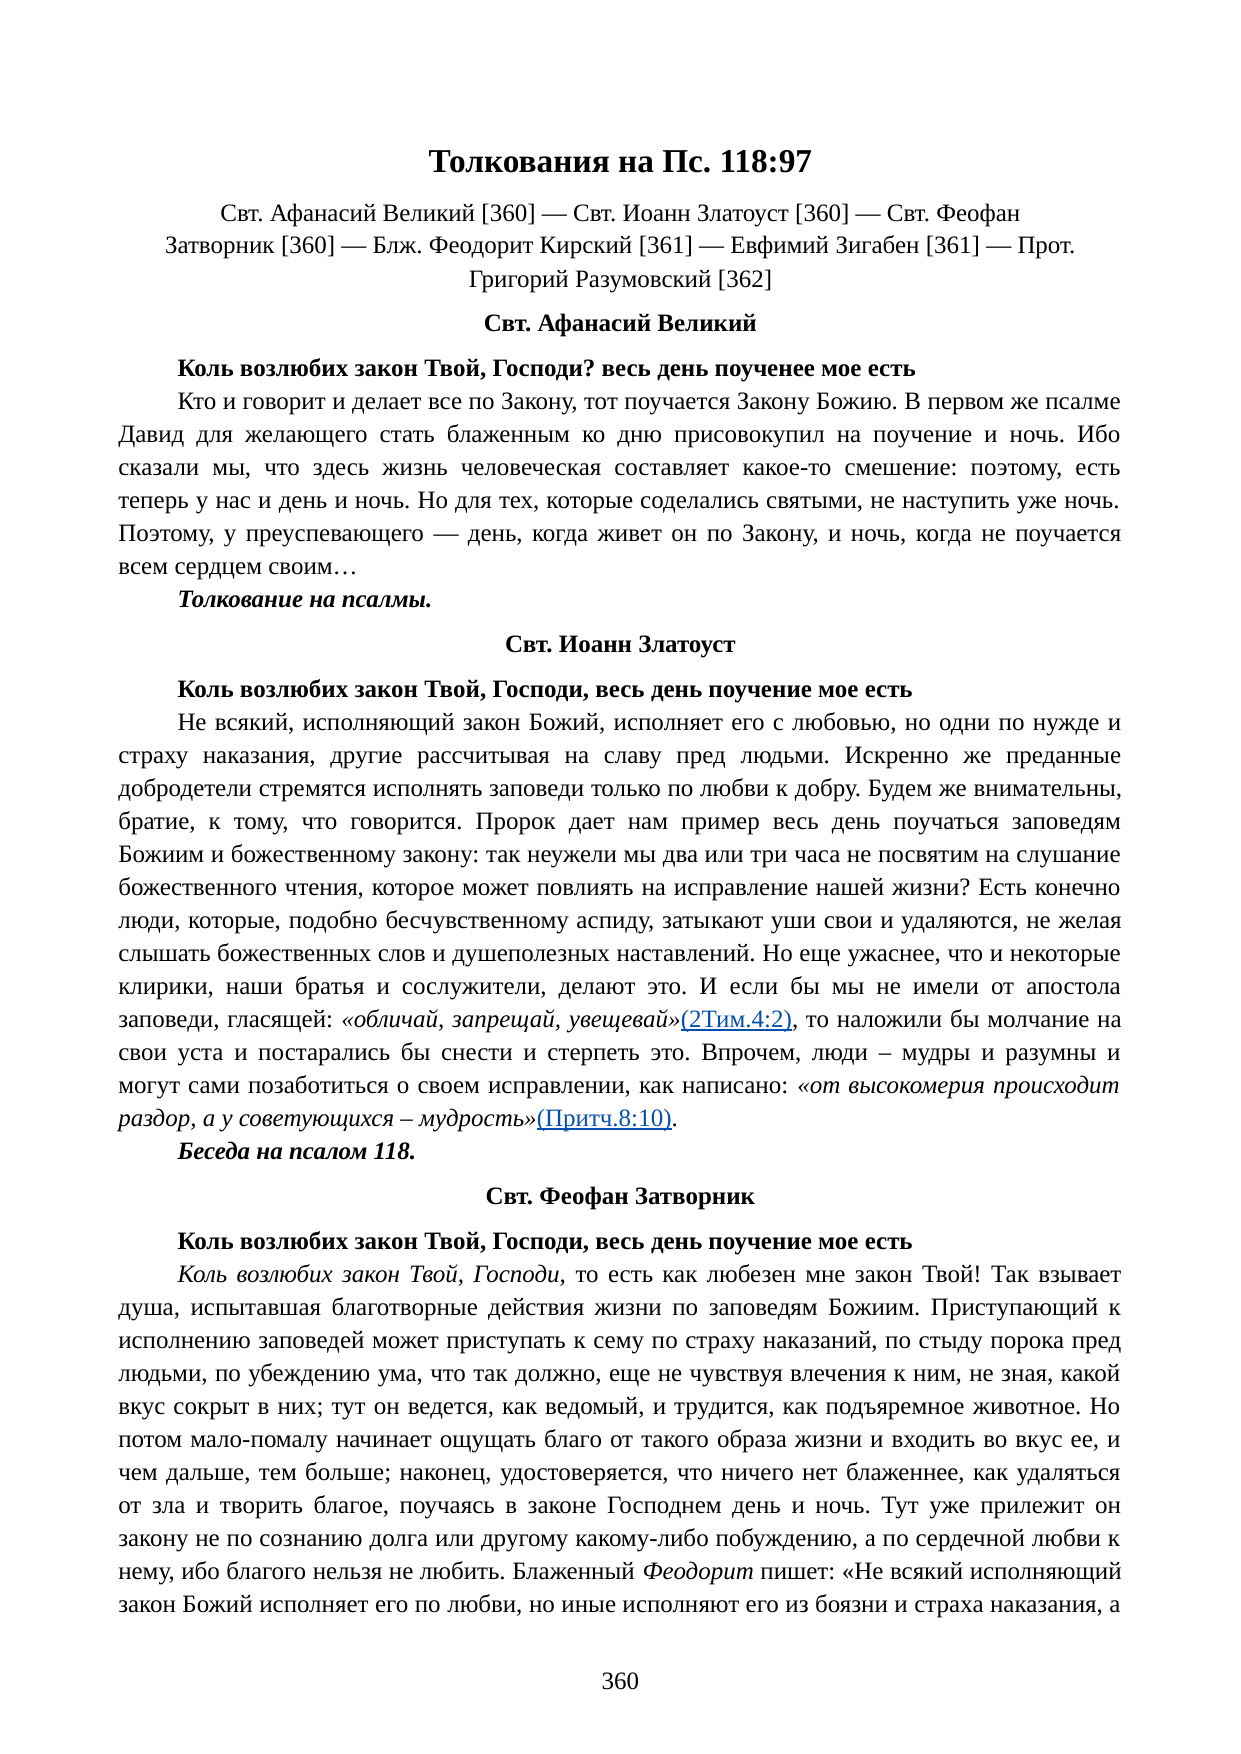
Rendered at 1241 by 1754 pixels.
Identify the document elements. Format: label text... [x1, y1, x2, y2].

text Коль возлюбих закон Твой, Господи, то есть как любезен мне закон Твой! Так взывает душа, испытавшая благотворные действия жизни по заповедям Божиим. Приступающий к исполнению заповедей может приступать к сему по страху наказаний, по стыду порока пред людьми, по убеждению ума, что так должно, еще не чувствуя влечения к ним, не зная, какой вкус сокрыт в них; тут он ведется, как ведомый, и трудится, как подъяремное животное. Но потом мало-помалу начинает ощущать благо от такого образа жизни и входить во вкус ее, и чем дальше, тем больше; наконец, удостоверяется, что ничего нет блаженнее, как удаляться от зла и творить благое, поучаясь в законе Господнем день и ночь. Тут уже прилежит он закону не по сознанию долга или другому какому-либо побуждению, а по сердечной любви к нему, ибо благого нельзя не любить. Блаженный Феодорит пишет: «Не всякий исполняющий закон Божий исполняет его по любви, но иные исполняют его из боязни и страха наказания, а [118, 1259, 1122, 1618]
text Свт. Афанасий Великий [360] — Свт. Иоанн Златоуст [360] — Свт. Феофан Затворник [360] — Блж. Феодорит Кирский [361] — Евфимий Зигабен [361] — Прот. Григорий Разумовский [362] [118, 198, 1122, 292]
subtitle Свт. Афанасий Великий [118, 308, 1122, 337]
text Коль возлюбих закон Твой, Господи, весь день поучение мое есть [118, 1226, 1122, 1254]
text Не всякий, исполняющий закон Божий, исполняет его с любовью, но одни по нужде и страху наказания, другие рассчитывая на славу пред людьми. Искренно же преданные добродетели стре­мятся исполнять заповеди только по любви к добру. Будем же внима­тельны, братие, к тому, что говорится. Пророк дает нам пример весь день поучаться заповедям Божиим и божественному закону: так неужели мы два или три часа не посвятим на слушание боже­ственного чтения, которое может повлиять на исправление нашей жизни? Есть конечно люди, которые, подобно бесчувственному аспиду, заты­кают уши свои и удаляются, не желая слышать божественных слов и душеполезных наставлений. Но еще ужаснее, что и некоторые клирики, наши братья и сослужители, делают это. И если бы мы не имели от апостола заповеди, гласящей: «обличай, запрещай, увещевай»(2Тим.4:2), то наложили бы молчание на свои уста и постарались бы снести и стерпеть это. Впрочем, люди – мудры и разумны и могут сами позаботиться о своем исправлении, как написано: «от высокомерия происходит раздор, а у советующихся – мудрость»(Притч.8:10). [118, 707, 1122, 1132]
subtitle Толкования на Пс. 118:97 [118, 142, 1122, 180]
text Коль возлюбих закон Твой, Господи, весь день поучение мое есть [118, 674, 1122, 703]
text Кто и говорит и делает все по Закону, тот поучается Закону Божию. В первом же псалме Давид для желающего стать блаженным ко дню присовокупил на поучение и ночь. Ибо сказали мы, что здесь жизнь человеческая составляет какое-то смешение: поэтому, есть теперь у нас и день и ночь. Но для тех, которые соделались святыми, не наступить уже ночь. Поэтому, у преуспевающего — день, когда живет он по Закону, и ночь, когда не поучается всем сердцем своим… [118, 386, 1122, 580]
text Беседа на псалом 118. [118, 1136, 1122, 1165]
subtitle Свт. Иоанн Златоуст [118, 629, 1122, 658]
text Толкование на псалмы. [118, 584, 1122, 613]
text Коль возлюбих закон Твой, Господи? весь день поученее мое есть [118, 353, 1122, 382]
subtitle Свт. Феофан Затворник [118, 1181, 1122, 1210]
